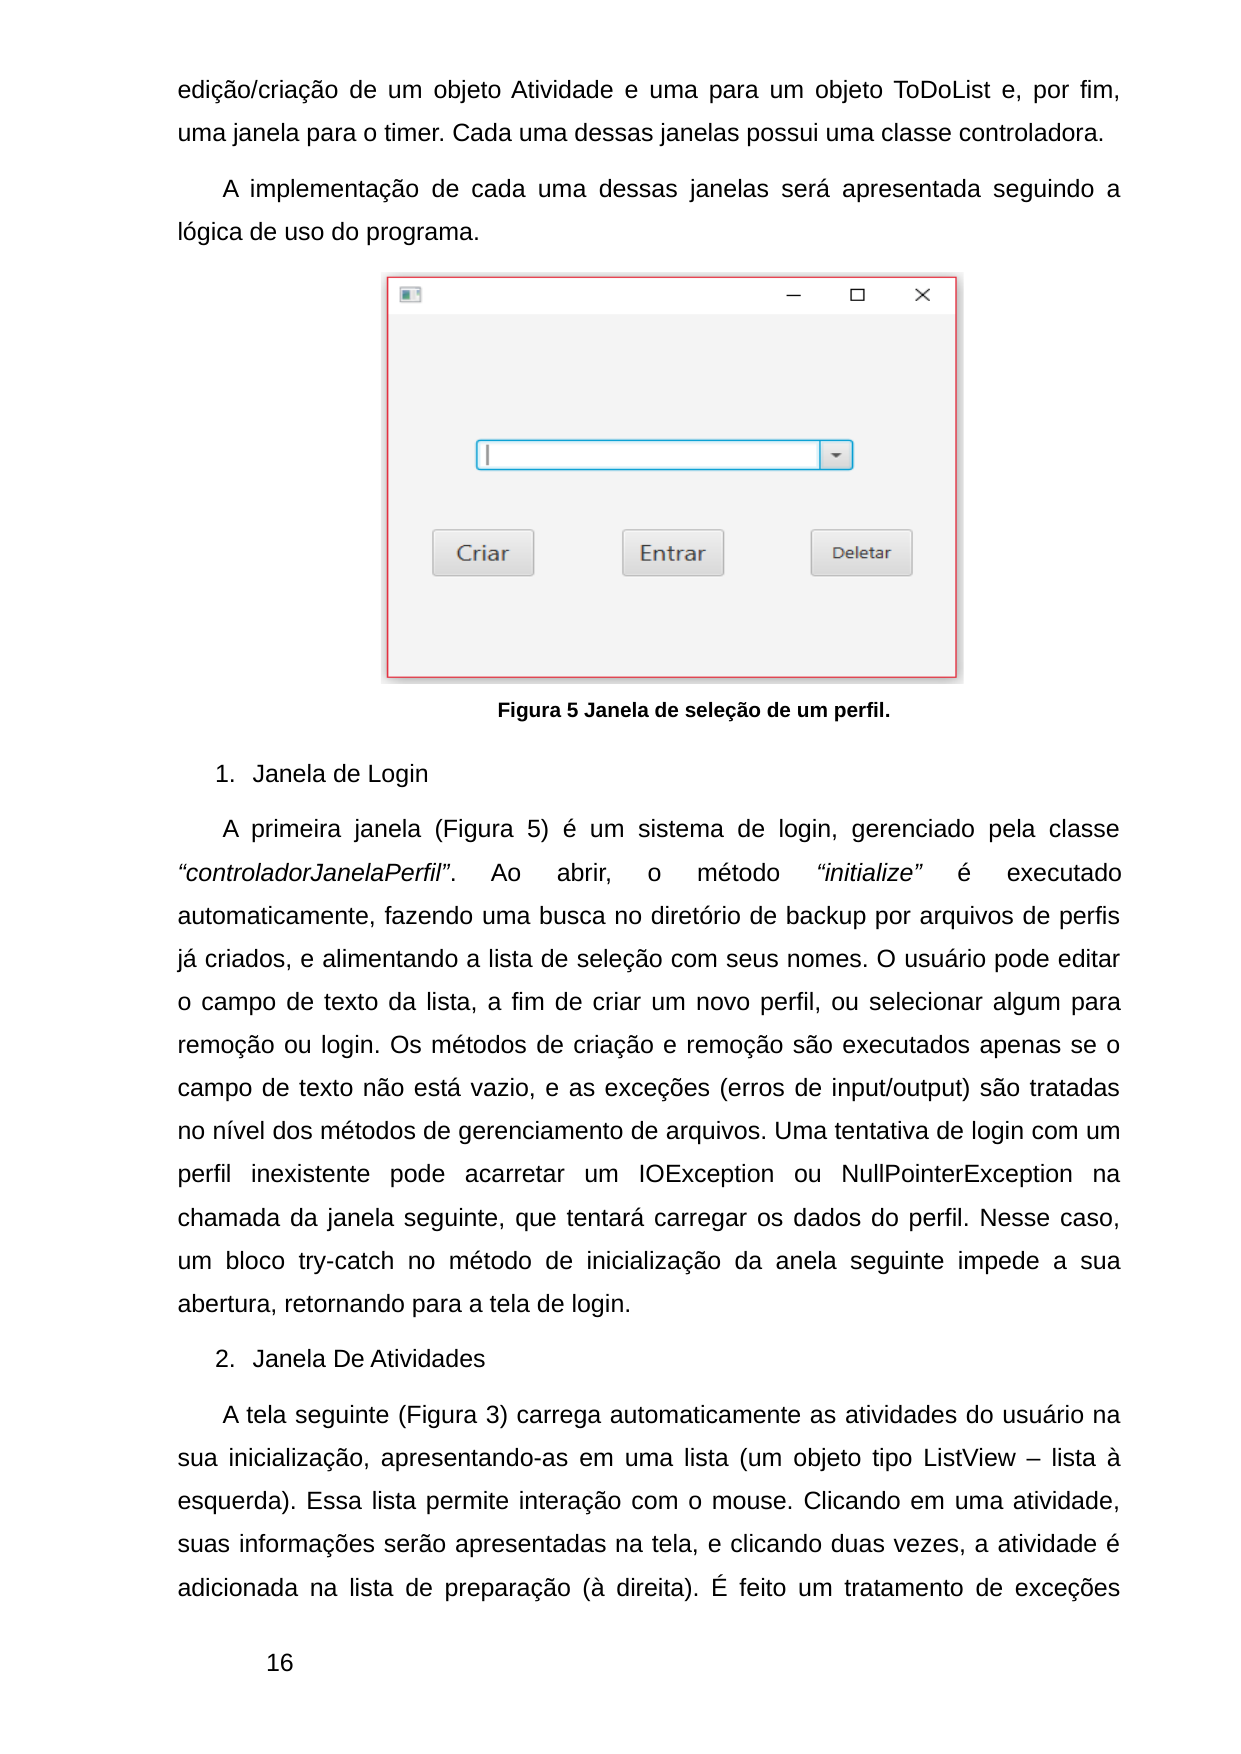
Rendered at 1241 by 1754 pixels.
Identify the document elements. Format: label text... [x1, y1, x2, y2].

list Janela de Login [215, 759, 1122, 787]
text A primeira janela (Figura 5) é um sistema de login, gerenciado pela classe “controladorJanelaPerfil”. Ao abrir, o método “initialize” é executado automaticamente, fazendo uma busca no diretório de backup por arquivos de perfis já criados, e alimentando a lista de seleção com seus nomes. O usuário pode editar o campo de texto da lista, a fim de criar um novo perfil, ou selecionar algum para remoção ou login. Os métodos de criação e remoção são executados apenas se o campo de texto não está vazio, e as exceções (erros de input/output) são tratadas no nível dos métodos de gerenciamento de arquivos. Uma tentativa de login com um perfil inexistente pode acarretar um IOException ou NullPointerException na chamada da janela seguinte, que tentará carregar os dados do perfil. Nesse caso, um bloco try-catch no método de inicialização da anela seguinte impede a sua abertura, retornando para a tela de login. [177, 814, 1122, 1317]
text A tela seguinte (Figura 3) carrega automaticamente as atividades do usuário na sua inicialização, apresentando-as em uma lista (um objeto tipo ListView – lista à esquerda). Essa lista permite interação com o mouse. Clicando em uma atividade, suas informações serão apresentadas na tela, e clicando duas vezes, a atividade é adicionada na lista de preparação (à direita). É feito um tratamento de exceções [177, 1400, 1122, 1601]
text Figura 5 Janela de seleção de um perfil. [177, 698, 1122, 722]
list Janela De Atividades [215, 1344, 1122, 1373]
text A implementação de cada uma dessas janelas será apresentada seguindo a lógica de uso do programa. [177, 174, 1122, 246]
text edição/criação de um objeto Atividade e uma para um objeto ToDoList e, por fim, uma janela para o timer. Cada uma dessas janelas possui uma classe controladora. [177, 75, 1122, 147]
